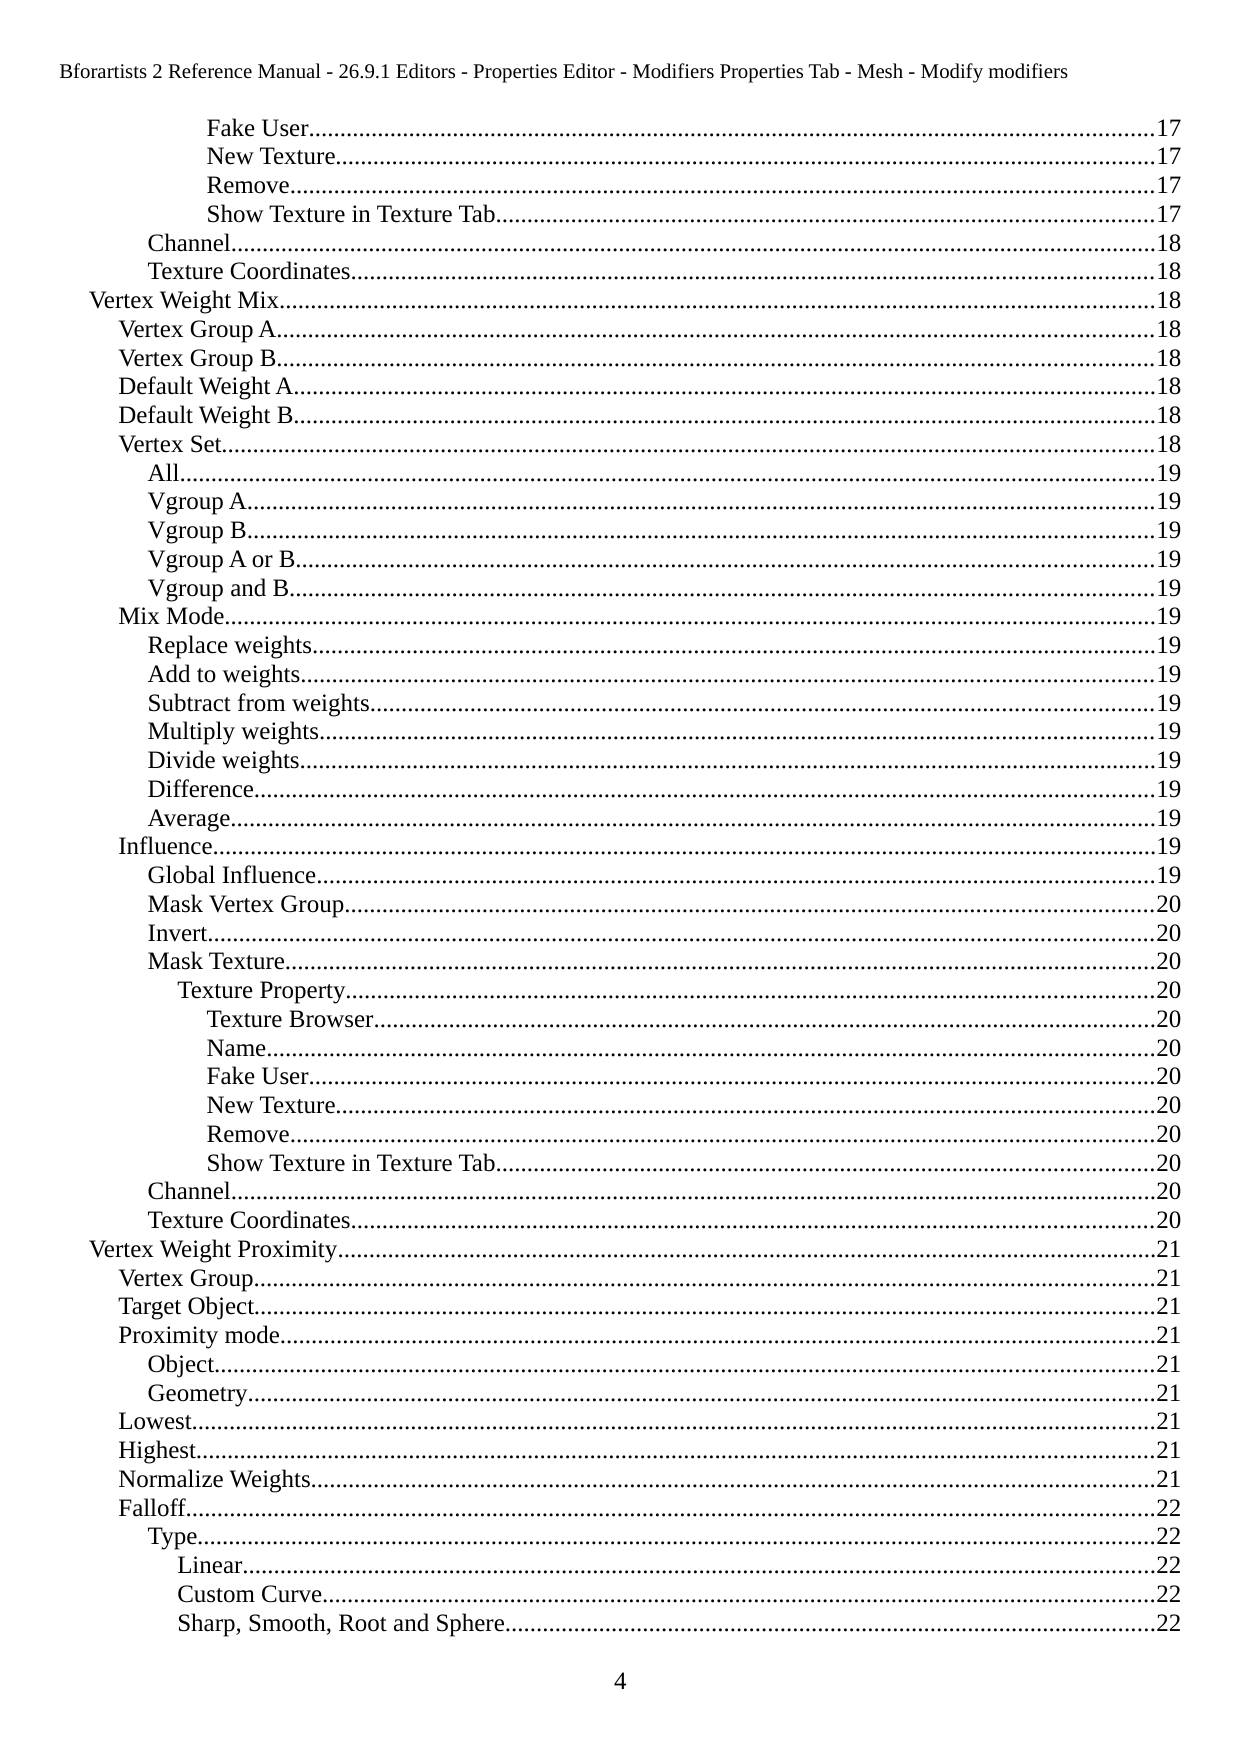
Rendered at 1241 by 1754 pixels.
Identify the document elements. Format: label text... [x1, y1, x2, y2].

text Divide weights 19 [147, 745, 1181, 774]
text Average 19 [147, 803, 1181, 831]
text Sharp, Smooth, Root and Sphere 22 [177, 1608, 1181, 1636]
text Falloff 22 [118, 1493, 1181, 1521]
text Vertex Group 21 [118, 1263, 1181, 1291]
text Custom Curve 22 [177, 1579, 1181, 1608]
text Texture Coordinates 18 [147, 256, 1181, 285]
text Linear 22 [177, 1550, 1181, 1579]
text Highest 21 [118, 1435, 1181, 1464]
text Show Texture in Texture Tab 17 [206, 199, 1181, 228]
text Channel 20 [147, 1176, 1181, 1205]
text Target Object 21 [118, 1291, 1181, 1320]
text New Texture 20 [206, 1090, 1181, 1119]
text Default Weight B 18 [118, 400, 1181, 429]
text Object 21 [147, 1349, 1181, 1378]
text Normalize Weights 21 [118, 1464, 1181, 1493]
text Vgroup A or B 19 [147, 544, 1181, 573]
text Vertex Group B 18 [118, 343, 1181, 371]
text Channel 18 [147, 228, 1181, 256]
text Lowest 21 [118, 1406, 1181, 1435]
text Geometry 21 [147, 1378, 1181, 1406]
text Remove 20 [206, 1119, 1181, 1148]
text Name 20 [206, 1033, 1181, 1061]
text Type 22 [147, 1521, 1181, 1550]
text Multiply weights 19 [147, 716, 1181, 745]
text Vertex Set 18 [118, 429, 1181, 458]
text All 19 [147, 458, 1181, 486]
text Texture Coordinates 20 [147, 1205, 1181, 1234]
text Texture Browser 20 [206, 1004, 1181, 1033]
text Texture Property 20 [177, 975, 1181, 1004]
text Mix Mode 19 [118, 601, 1181, 630]
text Fake User 17 [206, 113, 1181, 141]
text Influence 19 [118, 831, 1181, 860]
text Vertex Weight Proximity 21 [88, 1234, 1181, 1263]
text Vertex Weight Mix 18 [88, 285, 1181, 314]
text Default Weight A 18 [118, 371, 1181, 400]
text New Texture 17 [206, 141, 1181, 170]
text Fake User 20 [206, 1061, 1181, 1090]
text Difference 19 [147, 774, 1181, 803]
text Vertex Group A 18 [118, 314, 1181, 343]
text Show Texture in Texture Tab 20 [206, 1148, 1181, 1176]
text Proximity mode 21 [118, 1320, 1181, 1349]
text Vgroup B 19 [147, 515, 1181, 544]
text Remove 17 [206, 170, 1181, 199]
text Mask Vertex Group 20 [147, 889, 1181, 918]
text Vgroup A 19 [147, 486, 1181, 515]
text Mask Texture 20 [147, 946, 1181, 975]
text Replace weights 19 [147, 630, 1181, 659]
text Add to weights 19 [147, 659, 1181, 688]
text Invert 20 [147, 918, 1181, 946]
text Subtract from weights 19 [147, 688, 1181, 716]
text Vgroup and B 19 [147, 573, 1181, 601]
text Global Influence 19 [147, 860, 1181, 889]
